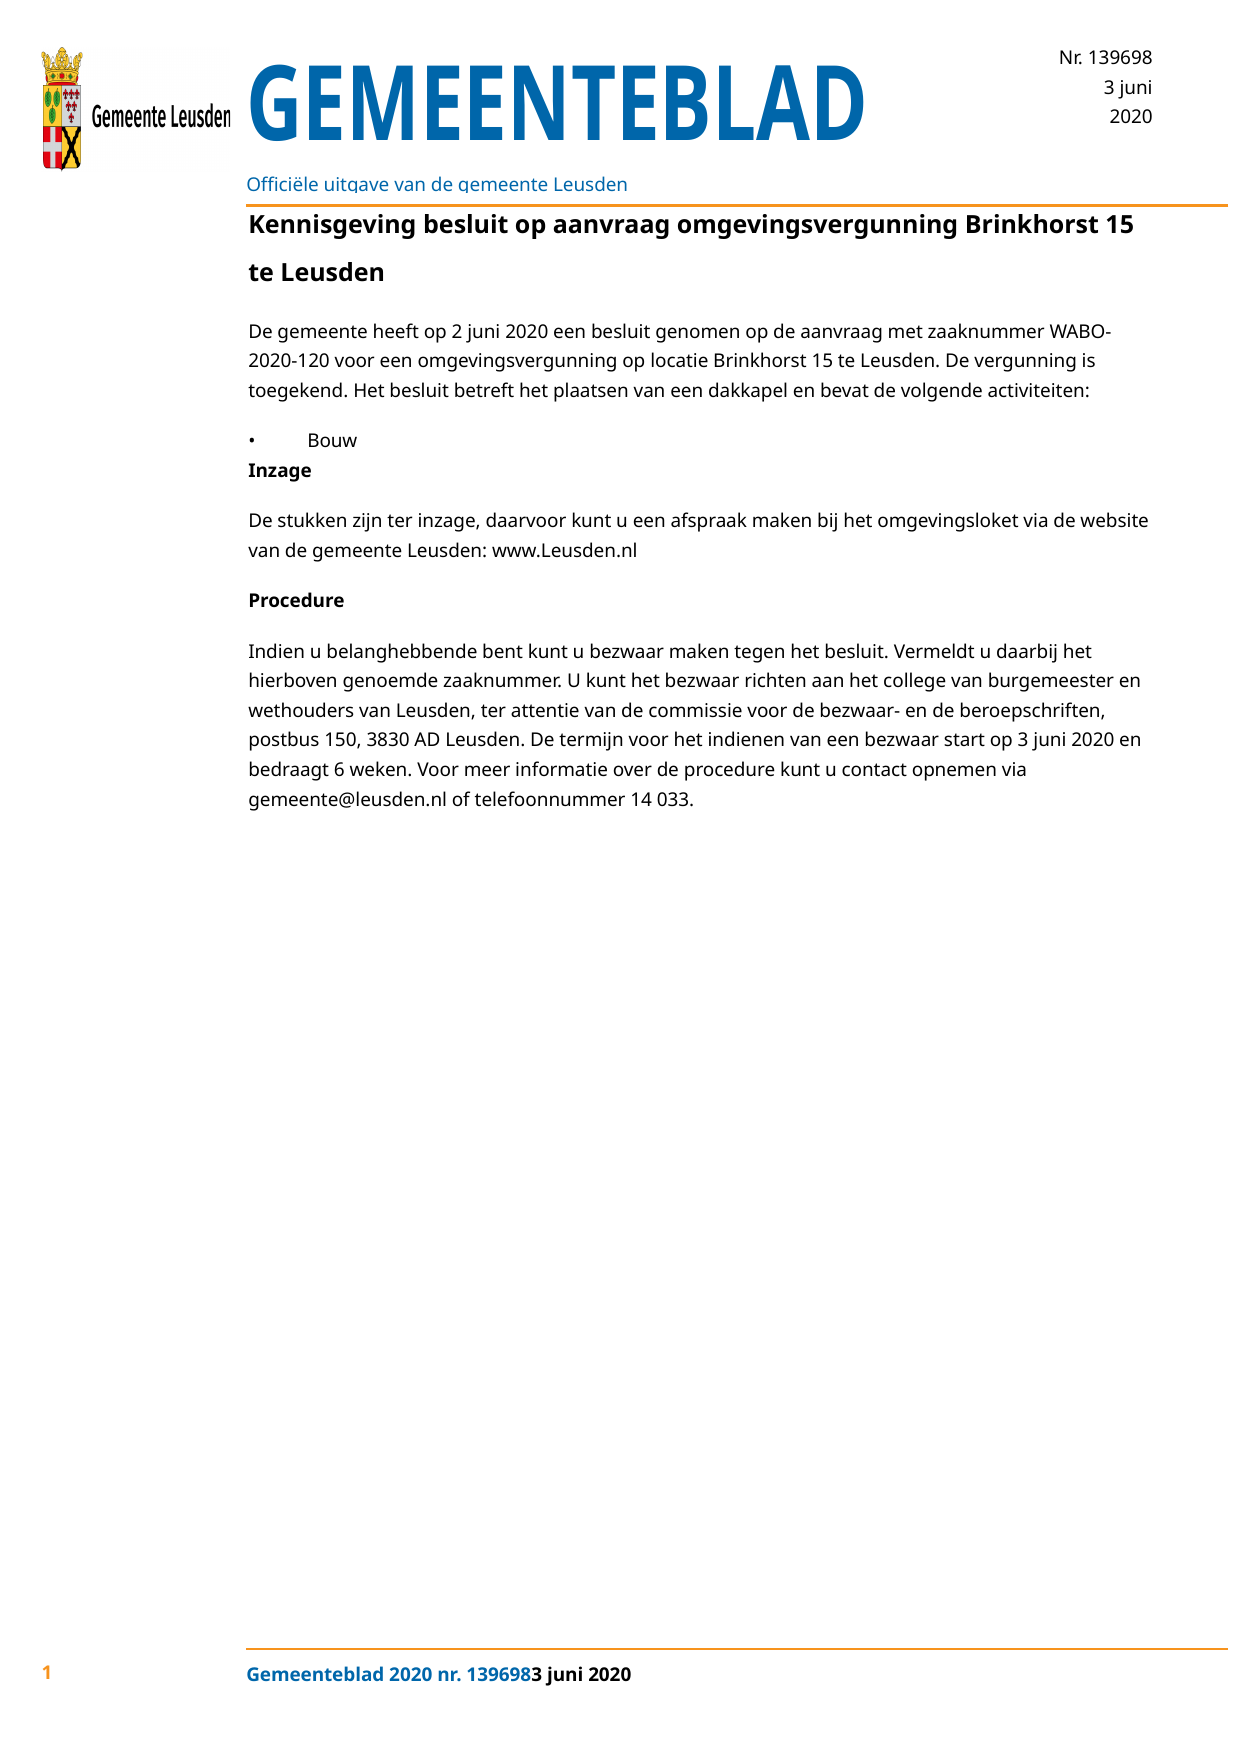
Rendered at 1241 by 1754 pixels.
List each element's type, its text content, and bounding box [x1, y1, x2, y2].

list Bouw [248, 427, 1152, 453]
text Procedure [248, 587, 1152, 613]
text Inzage [248, 457, 1152, 483]
text De gemeente heeft op 2 juni 2020 een besluit genomen op de aanvraag met zaaknummer WABO-2020-120 voor een omgevingsvergunning op locatie Brinkhorst 15 te Leusden. De vergunning is toegekend. Het besluit betreft het plaatsen van een dakkapel en bevat de volgende activiteiten: [248, 318, 1152, 403]
text De stukken zijn ter inzage, daarvoor kunt u een afspraak maken bij het omgevingsloket via de website van de gemeente Leusden: www.Leusden.nl [248, 507, 1152, 563]
picture [41, 47, 231, 172]
text Indien u belanghebbende bent kunt u bezwaar maken tegen het besluit. Vermeldt u daarbij het hierboven genoemde zaaknummer. U kunt het bezwaar richten aan het college van burgemeester en wethouders van Leusden, ter attentie van de commissie voor de bezwaar- en de beroepschriften, postbus 150, 3830 AD Leusden. De termijn voor het indienen van een bezwaar start op 3 juni 2020 en bedraagt 6 weken. Voor meer informatie over de procedure kunt u contact opnemen via gemeente@leusden.nl of telefoonnummer 14 033. [248, 638, 1152, 812]
text Kennisgeving besluit op aanvraag omgevingsvergunning Brinkhorst 15 te Leusden [248, 207, 1152, 288]
